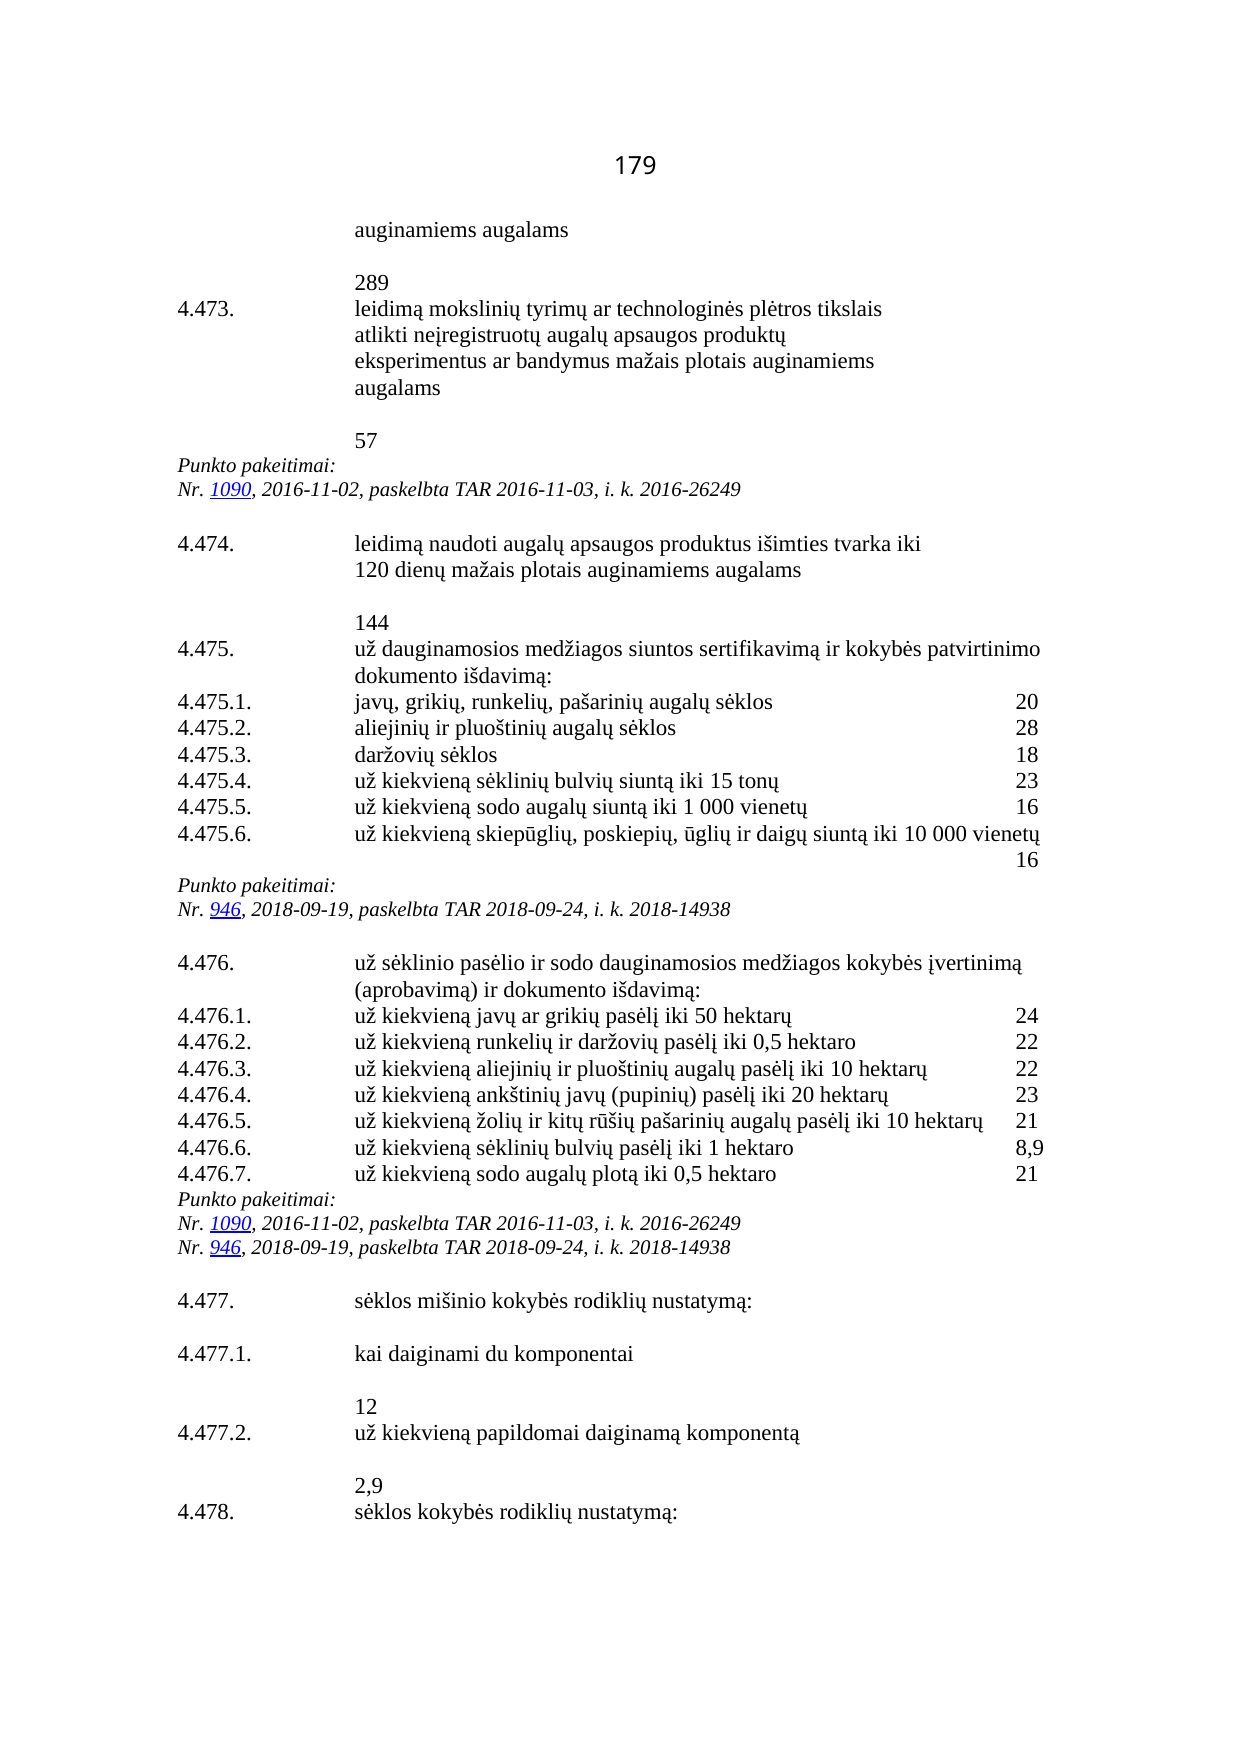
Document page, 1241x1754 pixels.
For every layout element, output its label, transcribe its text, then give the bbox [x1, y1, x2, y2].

text 4.473. leidimą mokslinių tyrimų ar technologinės plėtros tikslais [177, 295, 945, 321]
text 4.476.5. už kiekvieną žolių ir kitų rūšių pašarinių augalų pasėlį iki 10 hektarų 21 [177, 1107, 1093, 1134]
text 4.474. leidimą naudoti augalų apsaugos produktus išimties tvarka iki [177, 530, 945, 556]
text 4.478. sėklos kokybės rodiklių nustatymą: [177, 1498, 945, 1551]
text 4.475. už dauginamosios medžiagos siuntos sertifikavimą ir kokybės patvirtinimo dokumento išdavimą: [177, 635, 1093, 688]
text eksperimentus ar bandymus mažais plotais auginamiems [354, 348, 945, 374]
text 4.477.1. kai daiginami du komponentai 12 [177, 1340, 945, 1419]
text auginamiems augalams 289 [354, 216, 945, 295]
text augalams 57 [354, 374, 945, 453]
text 4.476.6. už kiekvieną sėklinių bulvių pasėlį iki 1 hektaro 8,9 [177, 1134, 1093, 1160]
text 120 dienų mažais plotais auginamiems augalams 144 [354, 556, 945, 635]
text 4.475.1. javų, grikių, runkelių, pašarinių augalų sėklos 20 [177, 688, 1093, 714]
text 4.477. sėklos mišinio kokybės rodiklių nustatymą: [177, 1287, 945, 1340]
text 4.475.2. aliejinių ir pluoštinių augalų sėklos 28 [177, 714, 1093, 741]
text Punkto pakeitimai: [177, 453, 1093, 477]
text 4.477.2. už kiekvieną papildomai daiginamą komponentą 2,9 [177, 1419, 945, 1498]
text 4.475.5. už kiekvieną sodo augalų siuntą iki 1 000 vienetų 16 [177, 793, 1093, 820]
text Nr. 946, 2018-09-19, paskelbta TAR 2018-09-24, i. k. 2018-14938 [177, 1235, 1093, 1259]
text Nr. 1090, 2016-11-02, paskelbta TAR 2016-11-03, i. k. 2016-26249 [177, 1211, 1093, 1235]
text 4.475.4. už kiekvieną sėklinių bulvių siuntą iki 15 tonų 23 [177, 767, 1093, 793]
text 4.476.4. už kiekvieną ankštinių javų (pupinių) pasėlį iki 20 hektarų 23 [177, 1081, 1093, 1107]
text Nr. 1090, 2016-11-02, paskelbta TAR 2016-11-03, i. k. 2016-26249 [177, 477, 1093, 501]
text Nr. 946, 2018-09-19, paskelbta TAR 2018-09-24, i. k. 2018-14938 [177, 897, 1093, 921]
text atlikti neįregistruotų augalų apsaugos produktų [354, 321, 945, 348]
text 4.476. už sėklinio pasėlio ir sodo dauginamosios medžiagos kokybės įvertinimą (aprobavimą) ir dokumento išdavimą: [177, 949, 1093, 1002]
text Punkto pakeitimai: [177, 872, 1093, 897]
text 4.476.3. už kiekvieną aliejinių ir pluoštinių augalų pasėlį iki 10 hektarų 22 [177, 1055, 1093, 1081]
text 4.475.3. daržovių sėklos 18 [177, 741, 1093, 767]
text 4.476.2. už kiekvieną runkelių ir daržovių pasėlį iki 0,5 hektaro 22 [177, 1028, 1093, 1055]
text 4.476.7. už kiekvieną sodo augalų plotą iki 0,5 hektaro 21 [177, 1160, 1093, 1187]
text 4.476.1. už kiekvieną javų ar grikių pasėlį iki 50 hektarų 24 [177, 1002, 1093, 1028]
text Punkto pakeitimai: [177, 1187, 1093, 1211]
text 4.475.6. už kiekvieną skiepūglių, poskiepių, ūglių ir daigų siuntą iki 10 000 vienetų 16 [177, 820, 1093, 872]
